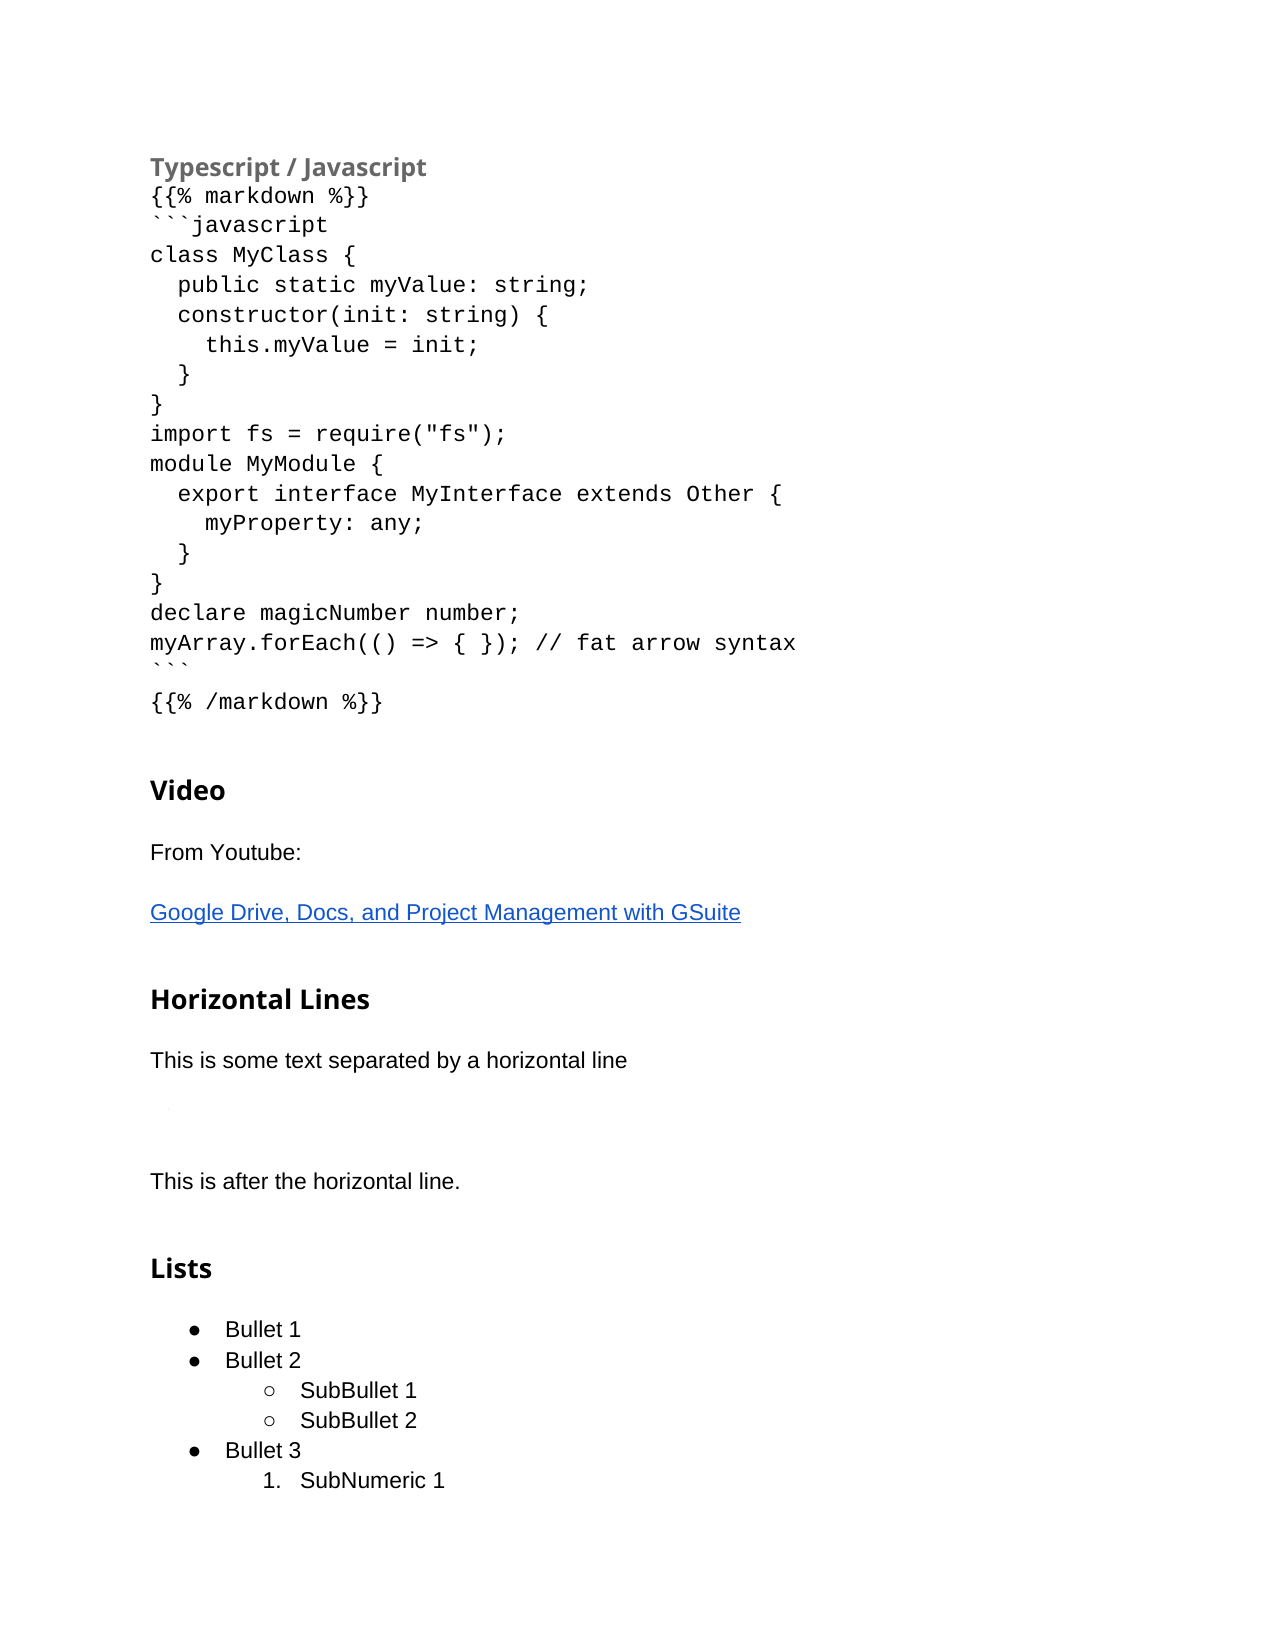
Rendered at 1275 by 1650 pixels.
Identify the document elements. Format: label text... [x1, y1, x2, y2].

text } [150, 393, 1125, 418]
list SubBullet 2 [262, 1407, 1125, 1433]
text ```javascript [150, 214, 1125, 240]
subtitle Lists [150, 1249, 1125, 1286]
list Bullet 1 [187, 1316, 1125, 1343]
text {{% /markdown %}} [150, 691, 1125, 716]
list Bullet 2 [187, 1347, 1125, 1373]
text declare magicNumber number; [150, 601, 1125, 627]
list SubNumeric 1 [262, 1467, 1125, 1494]
text myProperty: any; [150, 512, 1125, 538]
text public static myValue: string; [150, 273, 1125, 299]
text Google Drive, Docs, and Project Management with GSuite [150, 899, 1125, 925]
subtitle Video [150, 771, 1125, 808]
subtitle Horizontal Lines [150, 980, 1125, 1017]
text } [150, 542, 1125, 567]
text } [150, 571, 1125, 597]
text } [150, 363, 1125, 389]
list Bullet 3 [187, 1437, 1125, 1463]
text ``` [150, 661, 1125, 687]
text export interface MyInterface extends Other { [150, 482, 1125, 508]
subtitle Typescript / Javascript [150, 150, 1125, 184]
text myArray.forEach(() => { }); // fat arrow syntax [150, 631, 1125, 657]
text This is some text separated by a horizontal line [150, 1047, 1125, 1073]
text import fs = require("fs"); [150, 422, 1125, 448]
text From Youtube: [150, 838, 1125, 865]
text this.myValue = init; [150, 333, 1125, 359]
text class MyClass { [150, 244, 1125, 269]
text {{% markdown %}} [150, 184, 1125, 210]
text module MyModule { [150, 452, 1125, 478]
text constructor(init: string) { [150, 303, 1125, 329]
list SubBullet 1 [262, 1377, 1125, 1403]
text This is after the horizontal line. [150, 1168, 1125, 1194]
